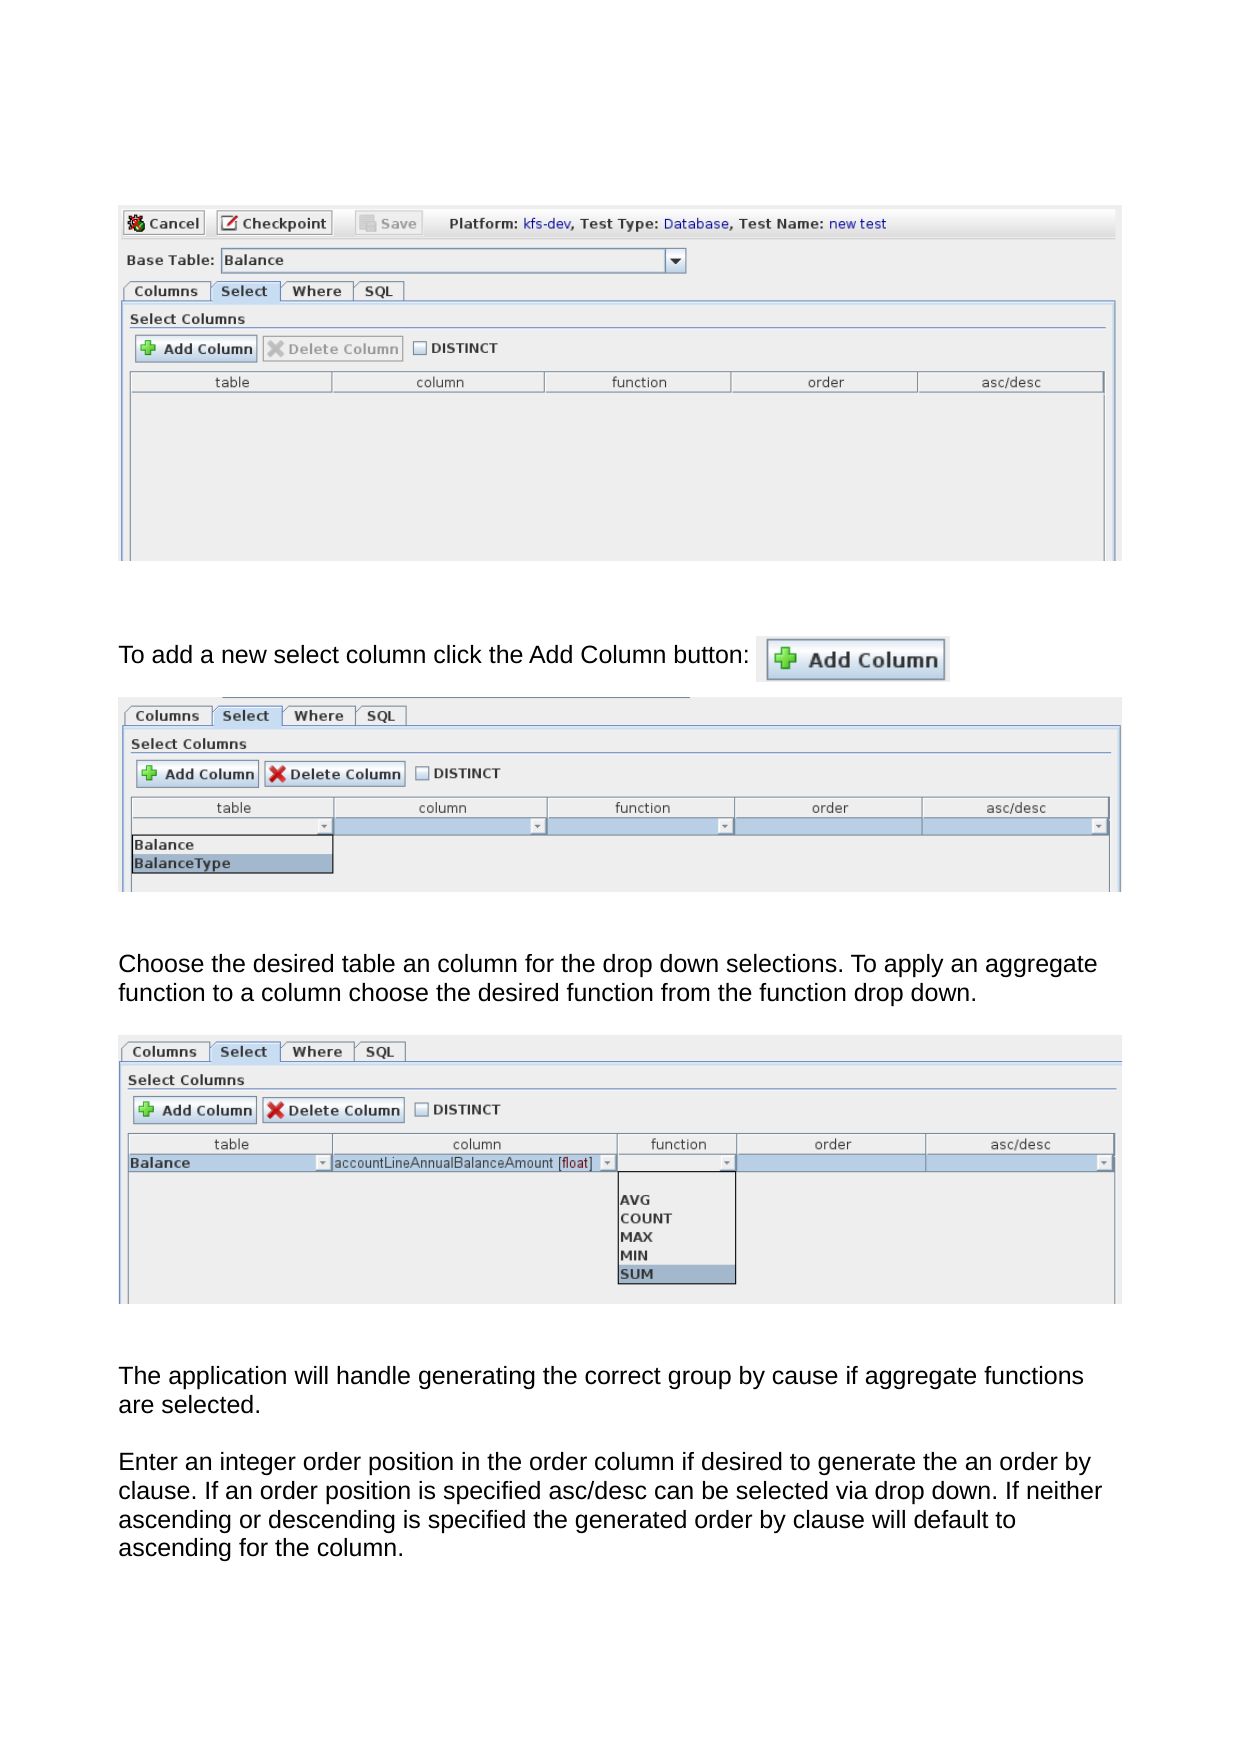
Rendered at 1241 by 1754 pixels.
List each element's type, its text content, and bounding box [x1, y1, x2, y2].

text To add a new select column click the Add Column button: [118, 640, 756, 669]
text Enter an integer order position in the order column if desired to generate the an order by clause. If an order position is specified asc/desc can be selected via drop down. If neither ascending or descending is specified the generated order by clause will default to ascending for the column. [118, 1447, 1122, 1562]
text Choose the desired table an column for the drop down selections. To apply an aggregate function to a column choose the desired function from the function drop down. [118, 949, 1122, 1007]
text [950, 640, 1122, 669]
picture [118, 1035, 1123, 1304]
text The application will handle generating the correct group by cause if aggregate functions are selected. [118, 1361, 1122, 1418]
picture [118, 697, 1123, 892]
picture [118, 205, 1123, 561]
picture [756, 636, 950, 682]
